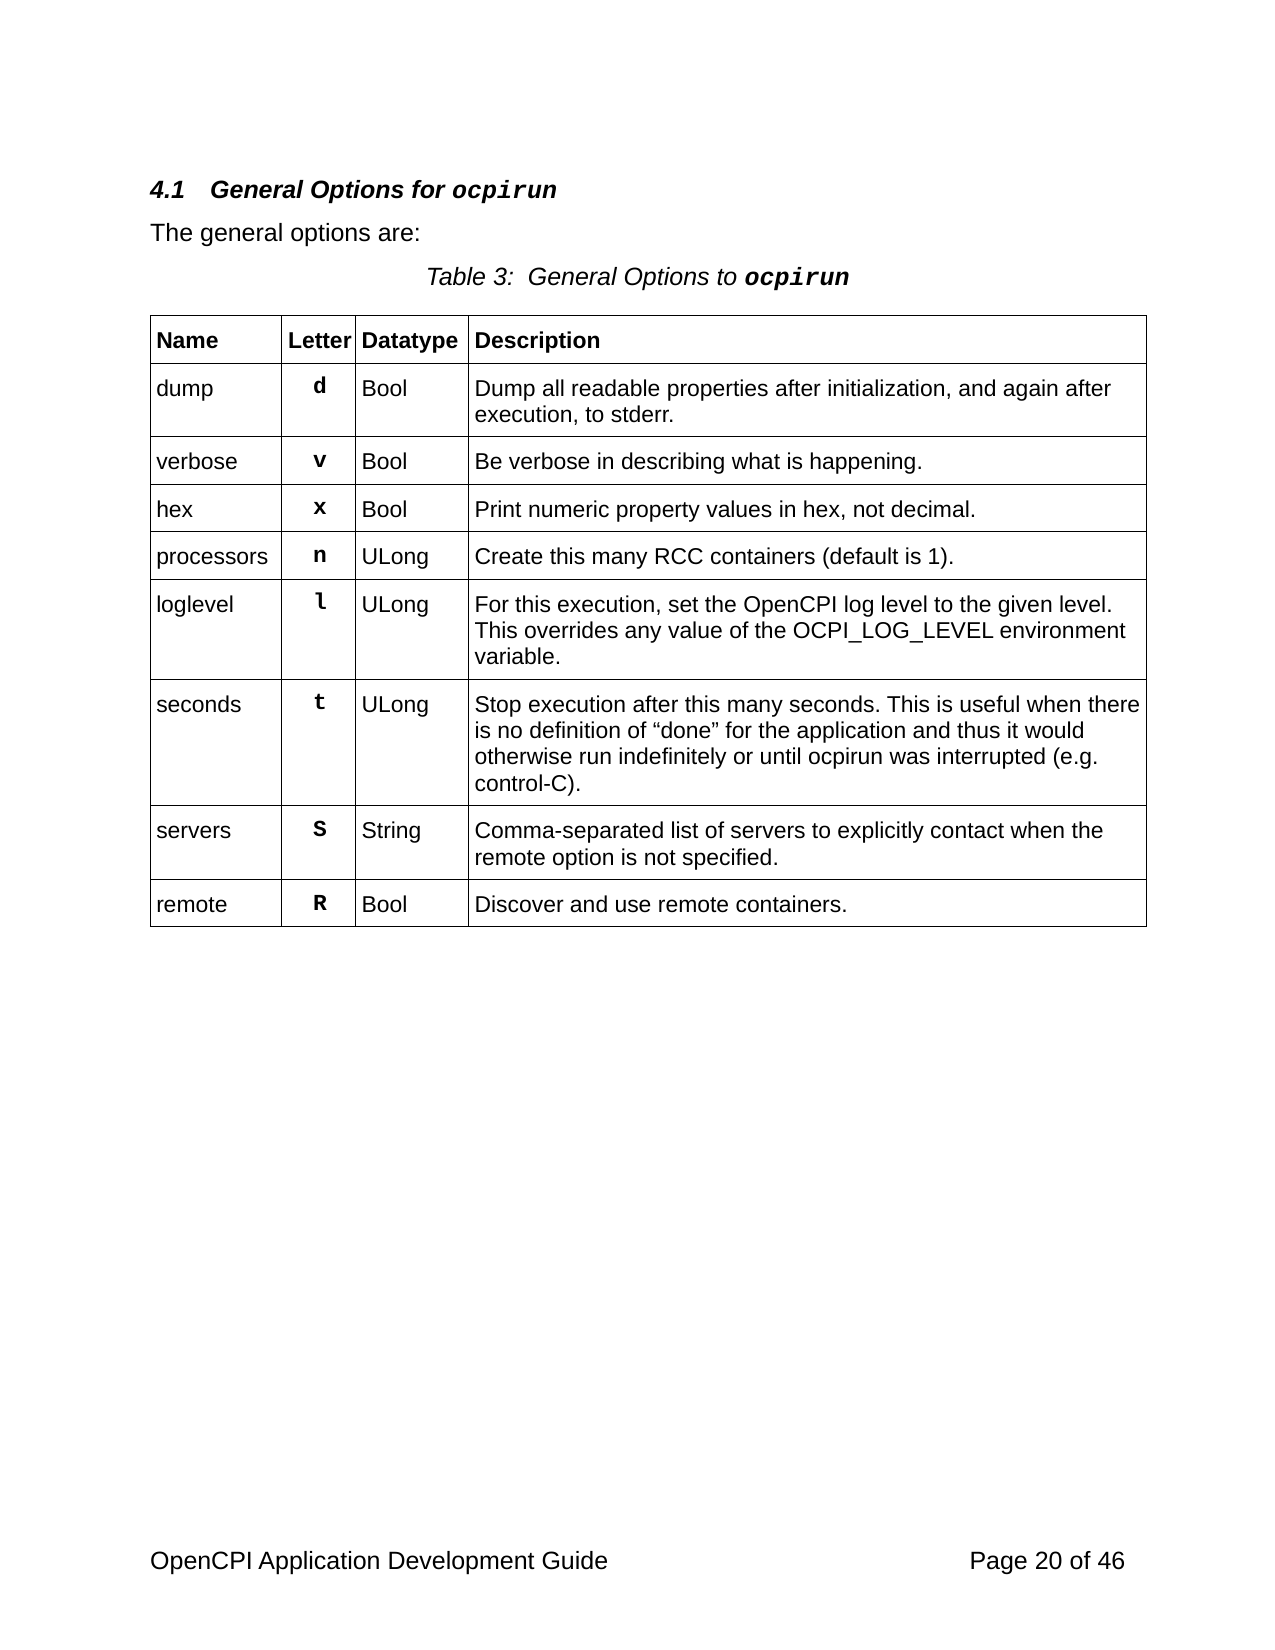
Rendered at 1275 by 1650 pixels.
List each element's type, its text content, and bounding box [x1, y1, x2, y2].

table_header Name [151, 316, 281, 362]
table_cell dump [151, 364, 281, 436]
table_cell ULong [356, 532, 468, 578]
table_cell S [282, 806, 355, 879]
table_cell R [282, 880, 355, 926]
table_cell ULong [356, 580, 468, 678]
table_cell Bool [356, 364, 468, 436]
table_cell x [282, 485, 355, 531]
table_cell Bool [356, 880, 468, 926]
table_cell For this execution, set the OpenCPI log level to the given level. This overrides any value of the OCPI_LOG_LEVEL environment variable. [469, 580, 1146, 678]
table_cell Create this many RCC containers (default is 1). [469, 532, 1146, 578]
table_cell loglevel [151, 580, 281, 678]
table_cell Be verbose in describing what is happening. [469, 437, 1146, 484]
table_header Description [469, 316, 1146, 362]
table_cell remote [151, 880, 281, 926]
table_cell v [282, 437, 355, 484]
table_cell Dump all readable properties after initialization, and again after execution, to stderr. [469, 364, 1146, 436]
text The general options are: [150, 218, 1125, 247]
table_cell t [282, 680, 355, 805]
table_cell Print numeric property values in hex, not decimal. [469, 485, 1146, 531]
table_cell hex [151, 485, 281, 531]
table_cell Discover and use remote containers. [469, 880, 1146, 926]
table_header Letter [282, 316, 355, 362]
table_cell ULong [356, 680, 468, 805]
table_cell d [282, 364, 355, 436]
table_cell l [282, 580, 355, 678]
table_cell Stop execution after this many seconds. This is useful when there is no definition of “done” for the application and thus it would otherwise run indefinitely or until ocpirun was interrupted (e.g. control-C). [469, 680, 1146, 805]
table_cell Comma-separated list of servers to explicitly contact when the remote option is not specified. [469, 806, 1146, 879]
text Table 3: General Options to ocpirun [150, 262, 1125, 293]
table_cell processors [151, 532, 281, 578]
table_cell String [356, 806, 468, 879]
table_cell Bool [356, 437, 468, 484]
table_cell n [282, 532, 355, 578]
subtitle General Options for ocpirun [150, 175, 1125, 206]
table_cell seconds [151, 680, 281, 805]
table_header Datatype [356, 316, 468, 362]
table_cell verbose [151, 437, 281, 484]
table_cell servers [151, 806, 281, 879]
table_cell Bool [356, 485, 468, 531]
